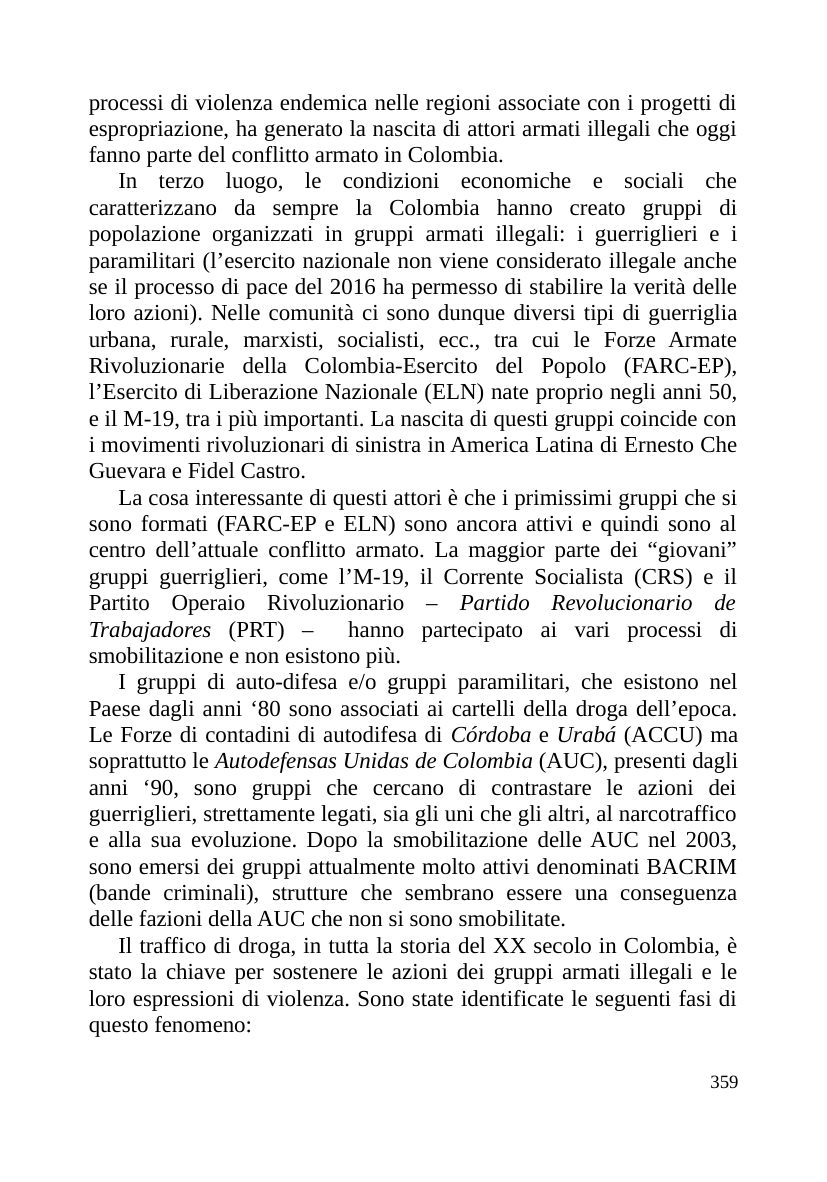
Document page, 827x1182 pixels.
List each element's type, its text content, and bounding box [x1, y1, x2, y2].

text processi di violenza endemica nelle regioni associate con i progetti di espropriazione, ha generato la nascita di attori armati illegali che oggi fanno parte del conflitto armato in Colombia. [88, 88, 738, 168]
text Il traffico di droga, in tutta la storia del XX secolo in Colombia, è stato la chiave per sostenere le azioni dei gruppi armati illegali e le loro espressioni di violenza. Sono state identificate le seguenti fasi di questo fenomeno: [88, 932, 738, 1037]
text I gruppi di auto-difesa e/o gruppi paramilitari, che esistono nel Paese dagli anni ‘80 sono associati ai cartelli della droga dell’epoca. Le Forze di contadini di autodifesa di Córdoba e Urabá (ACCU) ma soprattutto le Autodefensas Unidas de Colombia (AUC), presenti dagli anni ‘90, sono gruppi che cercano di contrastare le azioni dei guerriglieri, strettamente legati, sia gli uni che gli altri, al narcotraffico e alla sua evoluzione. Dopo la smobilitazione delle AUC nel 2003, sono emersi dei gruppi attualmente molto attivi denominati BACRIM (bande criminali), strutture che sembrano essere una conseguenza delle fazioni della AUC che non si sono smobilitate. [88, 668, 738, 932]
text In terzo luogo, le condizioni economiche e sociali che caratterizzano da sempre la Colombia hanno creato gruppi di popolazione organizzati in gruppi armati illegali: i guerriglieri e i paramilitari (l’esercito nazionale non viene considerato illegale anche se il processo di pace del 2016 ha permesso di stabilire la verità delle loro azioni). Nelle comunità ci sono dunque diversi tipi di guerriglia urbana, rurale, marxisti, socialisti, ecc., tra cui le Forze Armate Rivoluzionarie della Colombia-Esercito del Popolo (FARC-EP), l’Esercito di Liberazione Nazionale (ELN) nate proprio negli anni 50, e il M-19, tra i più importanti. La nascita di questi gruppi coincide con i movimenti rivoluzionari di sinistra in America Latina di Ernesto Che Guevara e Fidel Castro. [88, 168, 738, 484]
text La cosa interessante di questi attori è che i primissimi gruppi che si sono formati (FARC-EP e ELN) sono ancora attivi e quindi sono al centro dell’attuale conflitto armato. La maggior parte dei “giovani” gruppi guerriglieri, come l’M-19, il Corrente Socialista (CRS) e il Partito Operaio Rivoluzionario – Partido Revolucionario de Trabajadores (PRT) – hanno partecipato ai vari processi di smobilitazione e non esistono più. [88, 484, 738, 668]
